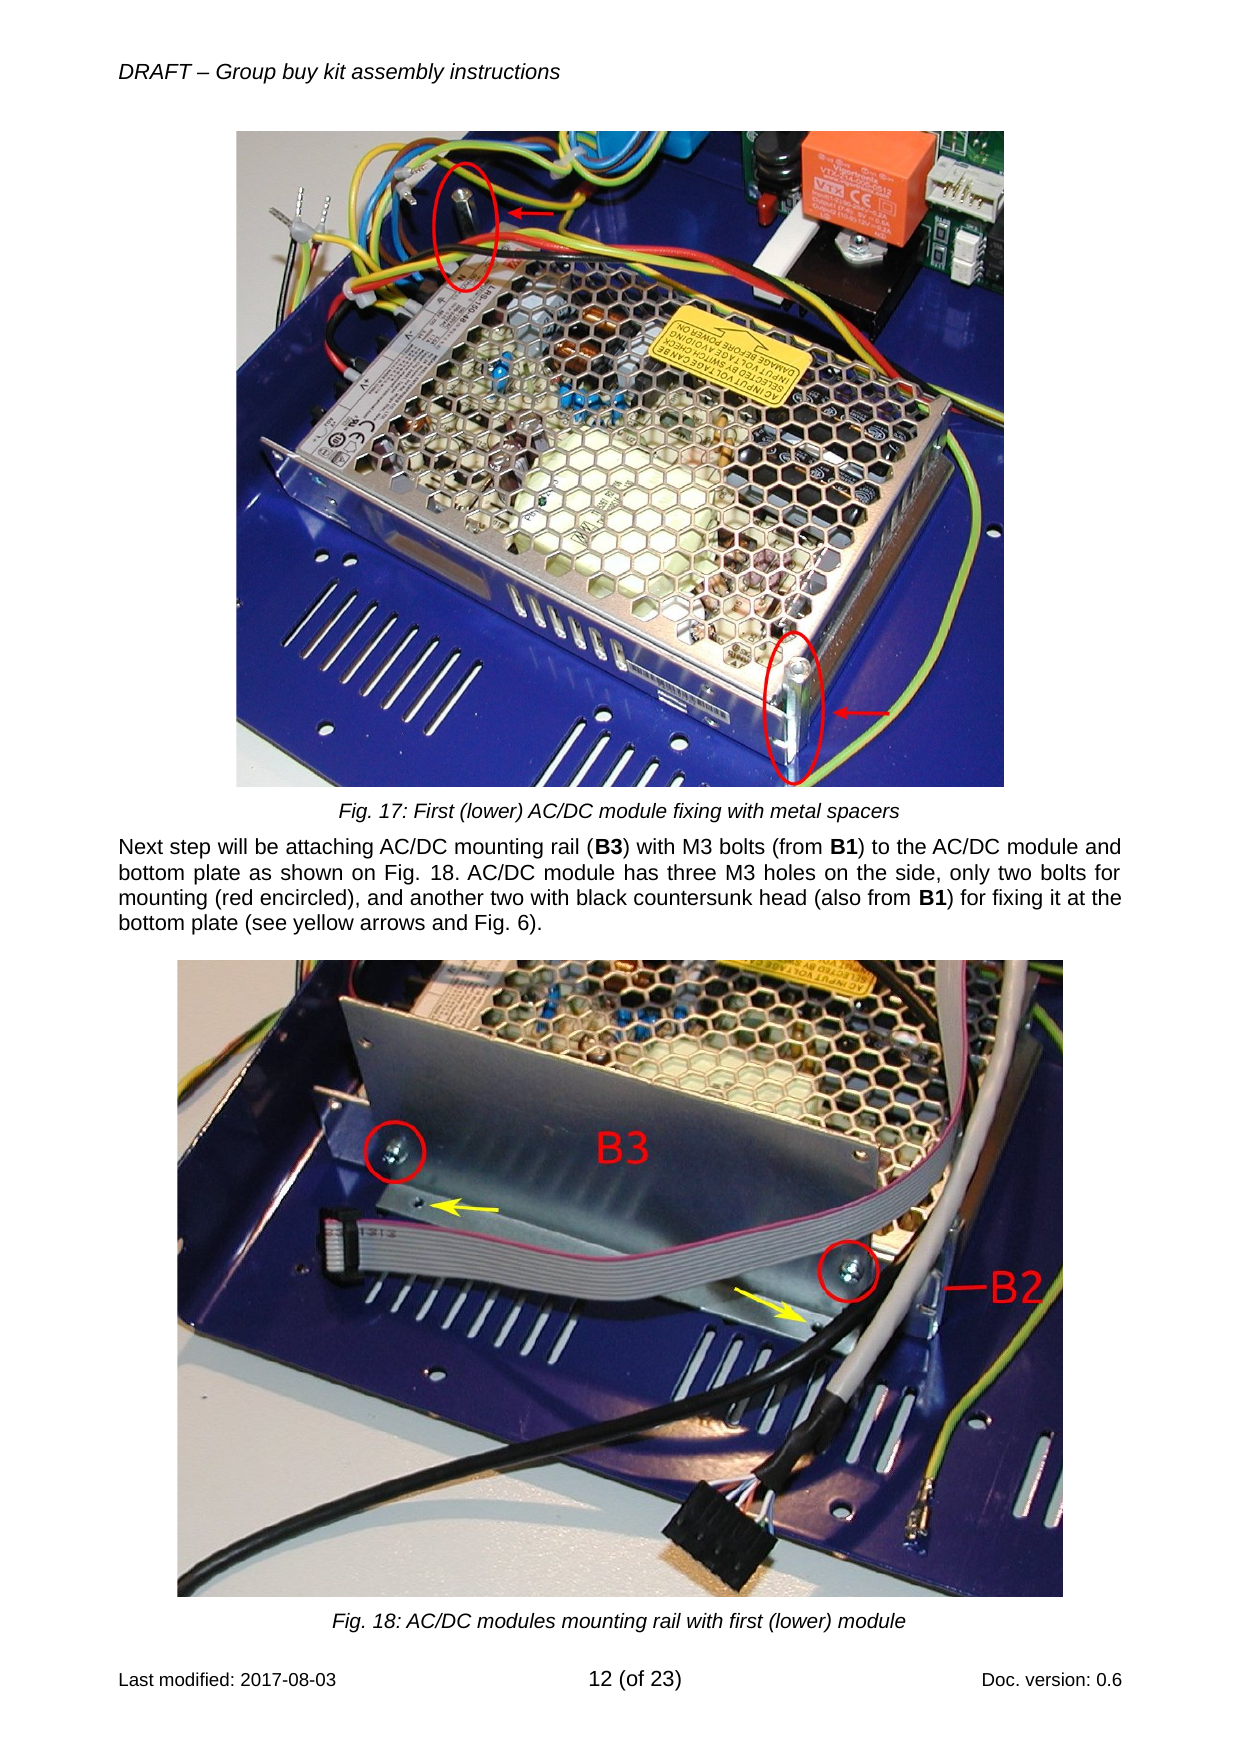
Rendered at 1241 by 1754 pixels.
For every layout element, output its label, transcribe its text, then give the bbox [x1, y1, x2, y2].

text Fig. 18: AC/DC modules mounting rail with first (lower) module [177, 1597, 1063, 1633]
text Next step will be attaching AC/DC mounting rail (B3) with M3 bolts (from B1) to the AC/DC module and bottom plate as shown on Fig. 18. AC/DC module has three M3 holes on the side, only two bolts for mounting (red encircled), and another two with black countersunk head (also from B1) for fixing it at the bottom plate (see yellow arrows and Fig. 6). [118, 787, 1122, 935]
picture [236, 131, 1004, 787]
picture [177, 960, 1063, 1597]
text Fig. 17: First (lower) AC/DC module fixing with metal spacers [236, 787, 1004, 822]
